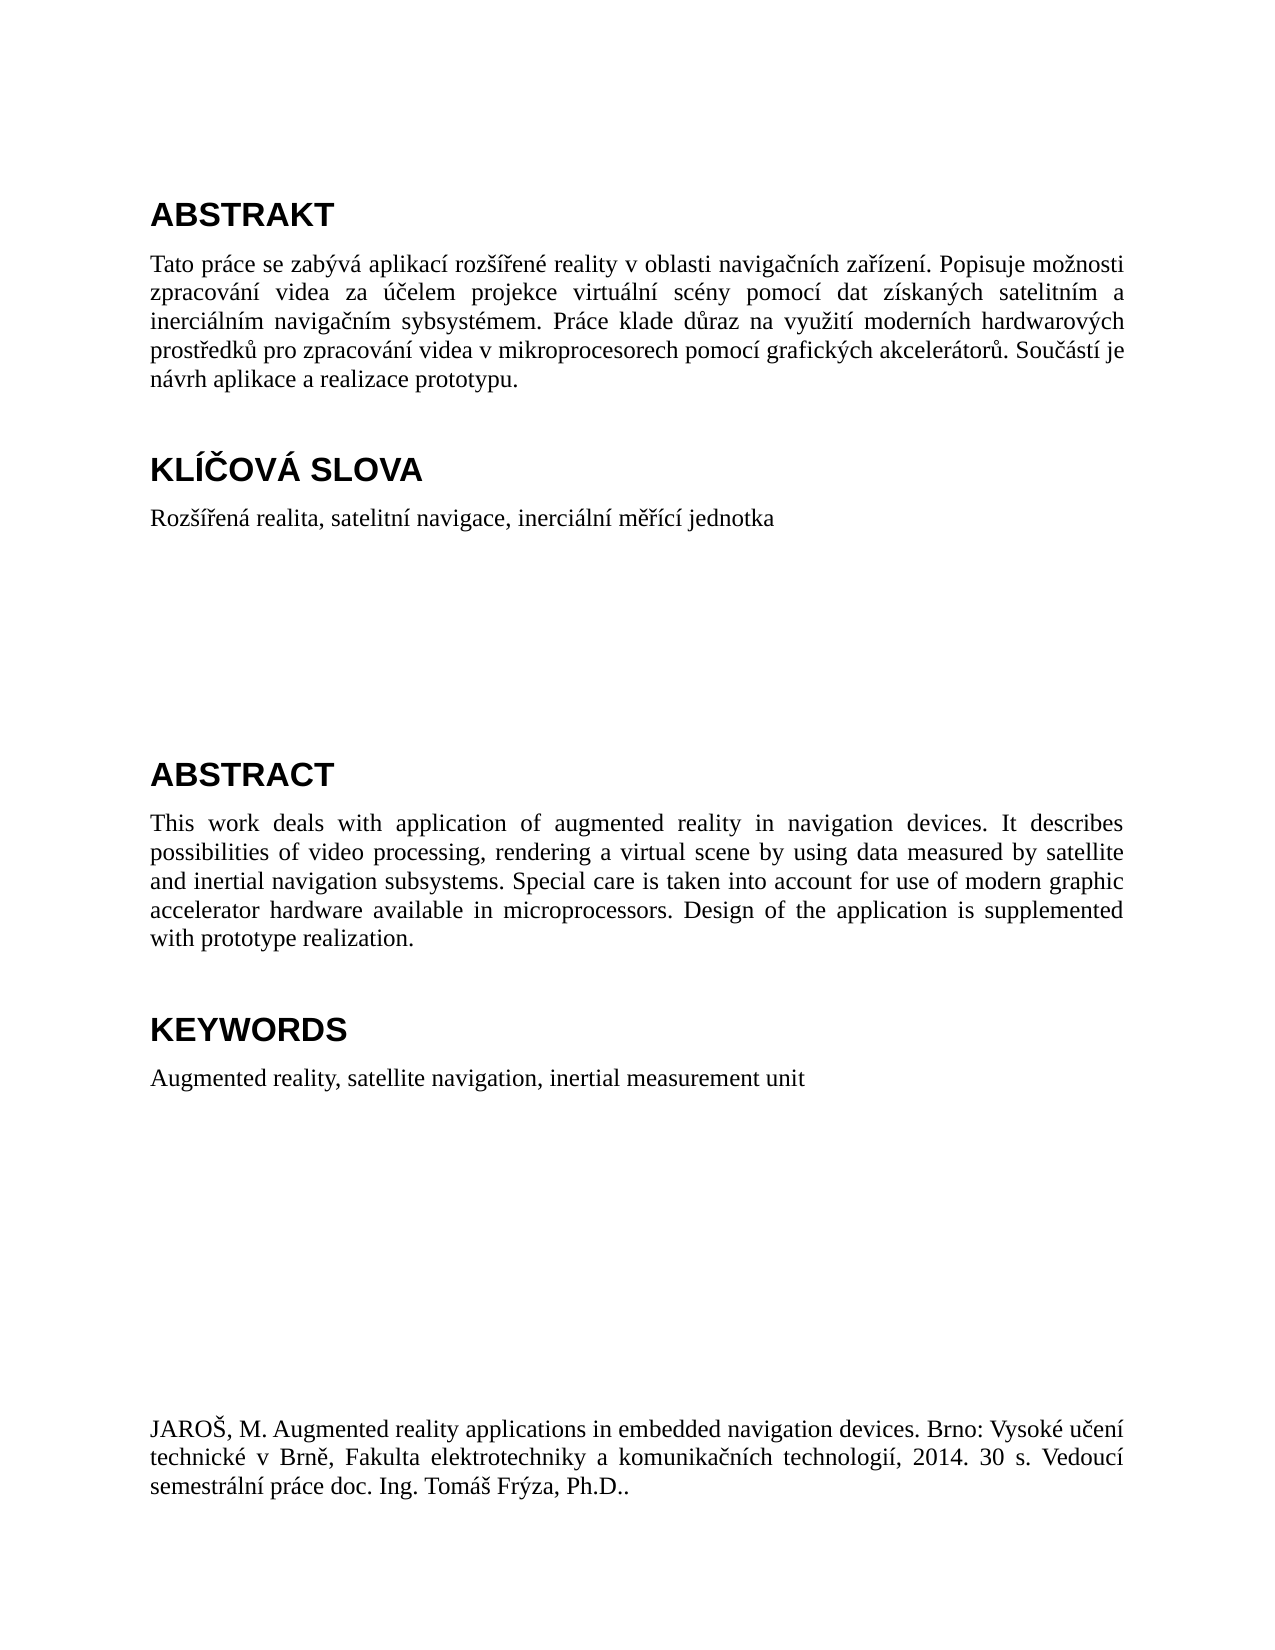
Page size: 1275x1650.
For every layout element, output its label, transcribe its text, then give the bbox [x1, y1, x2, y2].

text This work deals with application of augmented reality in navigation devices. It describes possibilities of video processing, rendering a virtual scene by using data measured by satellite and inertial navigation subsystems. Special care is taken into account for use of modern graphic accelerator hardware available in microprocessors. Design of the application is supplemented with prototype realization. [150, 808, 1125, 952]
subtitle KLÍČOVÁ SLOVA [150, 450, 1125, 488]
text Augmented reality, satellite navigation, inertial measurement unit [150, 1063, 1125, 1092]
text Rozšířená realita, satelitní navigace, inerciální měřící jednotka [150, 503, 1125, 532]
subtitle ABSTRAKT [150, 195, 1125, 234]
subtitle KEYWORDS [150, 1010, 1125, 1048]
subtitle ABSTRACT [150, 755, 1125, 793]
text Tato práce se zabývá aplikací rozšířené reality v oblasti navigačních zařízení. Popisuje možnosti zpracování videa za účelem projekce virtuální scény pomocí dat získaných satelitním a inerciálním navigačním sybsystémem. Práce klade důraz na využití moderních hardwarových prostředků pro zpracování videa v mikroprocesorech pomocí grafických akcelerátorů. Součástí je návrh aplikace a realizace prototypu. [150, 249, 1125, 392]
